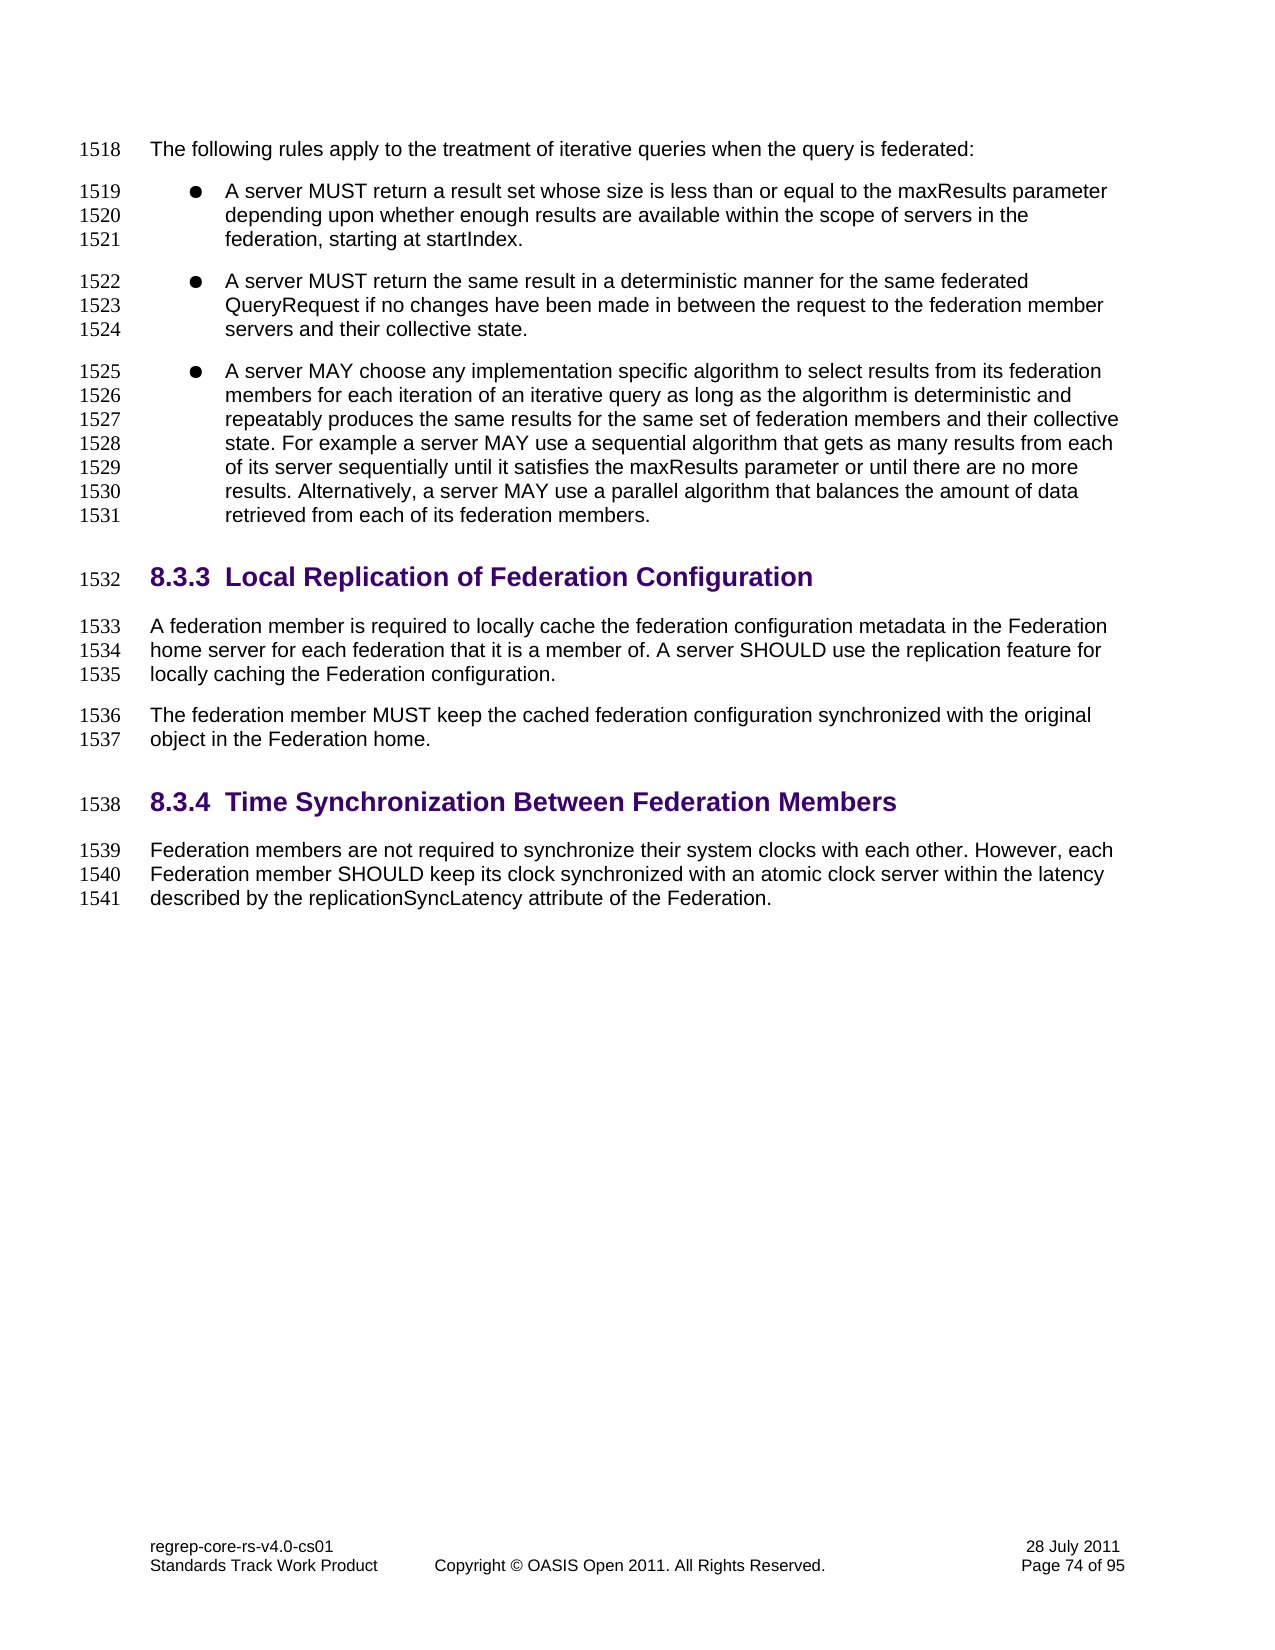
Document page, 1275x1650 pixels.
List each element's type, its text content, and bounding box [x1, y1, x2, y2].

text The federation member MUST keep the cached federation configuration synchronized with the original object in the Federation home. [150, 703, 1125, 751]
list A server MUST return a result set whose size is less than or equal to the maxResults parameter depending upon whether enough results are available within the scope of servers in the federation, starting at startIndex. [187, 179, 1125, 251]
text Federation members are not required to synchronize their system clocks with each other. However, each Federation member SHOULD keep its clock synchronized with an atomic clock server within the latency described by the replicationSyncLatency attribute of the Federation. [150, 838, 1125, 910]
text A federation member is required to locally cache the federation configuration metadata in the Federation home server for each federation that it is a member of. A server SHOULD use the replication feature for locally caching the Federation configuration. [150, 613, 1125, 685]
subtitle Local Replication of Federation Configuration [150, 561, 1125, 592]
list A server MAY choose any implementation specific algorithm to select results from its federation members for each iteration of an iterative query as long as the algorithm is deterministic and repeatably produces the same results for the same set of federation members and their collective state. For example a server MAY use a sequential algorithm that gets as many results from each of its server sequentially until it satisfies the maxResults parameter or until there are no more results. Alternatively, a server MAY use a parallel algorithm that balances the amount of data retrieved from each of its federation members. [187, 359, 1125, 527]
text The following rules apply to the treatment of iterative queries when the query is federated: [150, 137, 1125, 161]
subtitle Time Synchronization Between Federation Members [150, 786, 1125, 817]
list A server MUST return the same result in a deterministic manner for the same federated QueryRequest if no changes have been made in between the request to the federation member servers and their collective state. [187, 269, 1125, 341]
